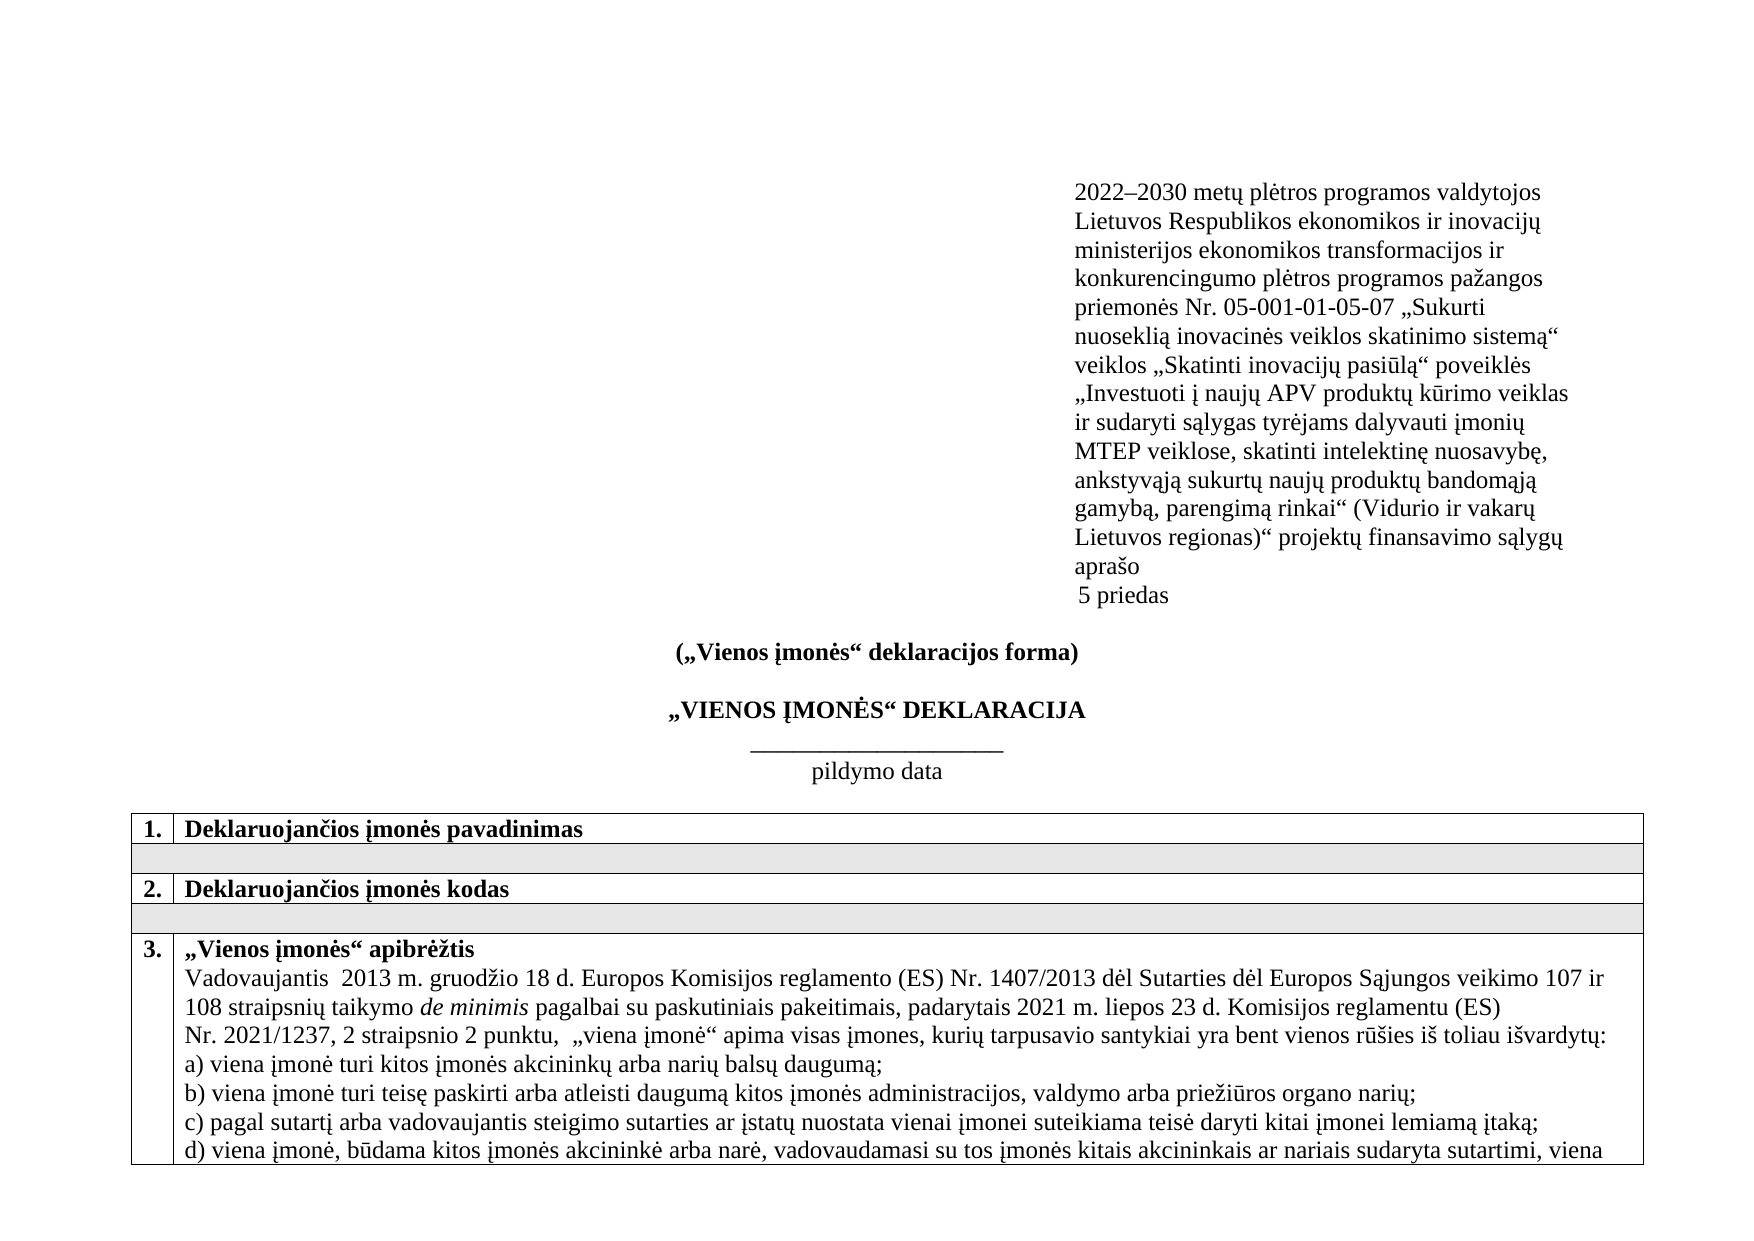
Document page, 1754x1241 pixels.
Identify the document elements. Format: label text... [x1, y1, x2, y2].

table_cell 2. [132, 874, 173, 903]
table_header 1. [132, 814, 173, 843]
text pildymo data [118, 756, 1636, 784]
text 5 priedas [1078, 580, 1577, 608]
table_cell „Vienos įmonės“ apibrėžtis Vadovaujantis 2013 m. gruodžio 18 d. Europos Komisijos reglamento (ES) Nr. 1407/2013 dėl Sutarties dėl Europos Sąjungos veikimo 107 ir 108 straipsnių taikymo de minimis pagalbai su paskutiniais pakeitimais, padarytais 2021 m. liepos 23 d. Komisijos reglamentu (ES) Nr. 2021/1237, 2 straipsnio 2 punktu, „viena įmonė“ apima visas įmones, kurių tarpusavio santykiai yra bent vienos rūšies iš toliau išvardytų: a) viena įmonė turi kitos įmonės akcininkų arba narių balsų daugumą; b) viena įmonė turi teisę paskirti arba atleisti daugumą kitos įmonės administracijos, valdymo arba priežiūros organo narių; c) pagal sutartį arba vadovaujantis steigimo sutarties ar įstatų nuostata vienai įmonei suteikiama teisė daryti kitai įmonei lemiamą įtaką; d) viena įmonė, būdama kitos įmonės akcininkė arba narė, vadovaudamasi su tos įmonės kitais akcininkais ar nariais sudaryta sutartimi, viena [174, 934, 1643, 1164]
table_cell [132, 844, 1643, 873]
table_header Deklaruojančios įmonės pavadinimas [174, 814, 1643, 843]
text __________________ [118, 723, 1636, 756]
text „VIENOS ĮMONĖS“ DEKLARACIJA [118, 695, 1636, 723]
text („Vienos įmonės“ deklaracijos forma) [118, 637, 1636, 666]
table_cell Deklaruojančios įmonės kodas [174, 874, 1643, 903]
table_cell [132, 904, 1643, 933]
text 2022–2030 metų plėtros programos valdytojos Lietuvos Respublikos ekonomikos ir inovacijų ministerijos ekonomikos transformacijos ir konkurencingumo plėtros programos pažangos priemonės Nr. 05-001-01-05-07 „Sukurti nuoseklią inovacinės veiklos skatinimo sistemą“ veiklos „Skatinti inovacijų pasiūlą“ poveiklės „Investuoti į naujų APV produktų kūrimo veiklas ir sudaryti sąlygas tyrėjams dalyvauti įmonių MTEP veiklose, skatinti intelektinę nuosavybę, ankstyvąją sukurtų naujų produktų bandomąją gamybą, parengimą rinkai“ (Vidurio ir vakarų Lietuvos regionas)“ projektų finansavimo sąlygų aprašo [1074, 177, 1577, 580]
table_cell 3. [132, 934, 173, 1164]
